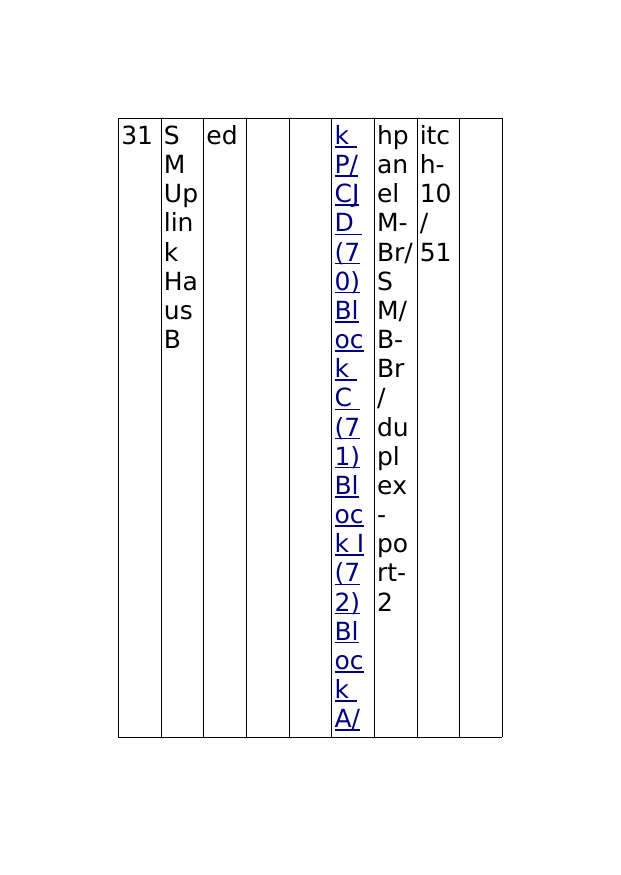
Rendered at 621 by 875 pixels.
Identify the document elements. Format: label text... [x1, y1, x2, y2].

table_cell hpanel M-Br/SM/B-Br / duplex-port-2 [375, 119, 417, 737]
table_cell SM Uplink Haus B [162, 119, 203, 737]
table_cell k P/CJD (70) Block C (71) Block I (72) Block A/ [332, 119, 374, 737]
table_cell itch-10 / 51 [418, 119, 459, 737]
table_cell 31 [119, 119, 161, 737]
table_cell [290, 119, 331, 737]
table_cell [247, 119, 289, 737]
table_cell [460, 119, 502, 737]
table_cell ed [204, 119, 246, 737]
